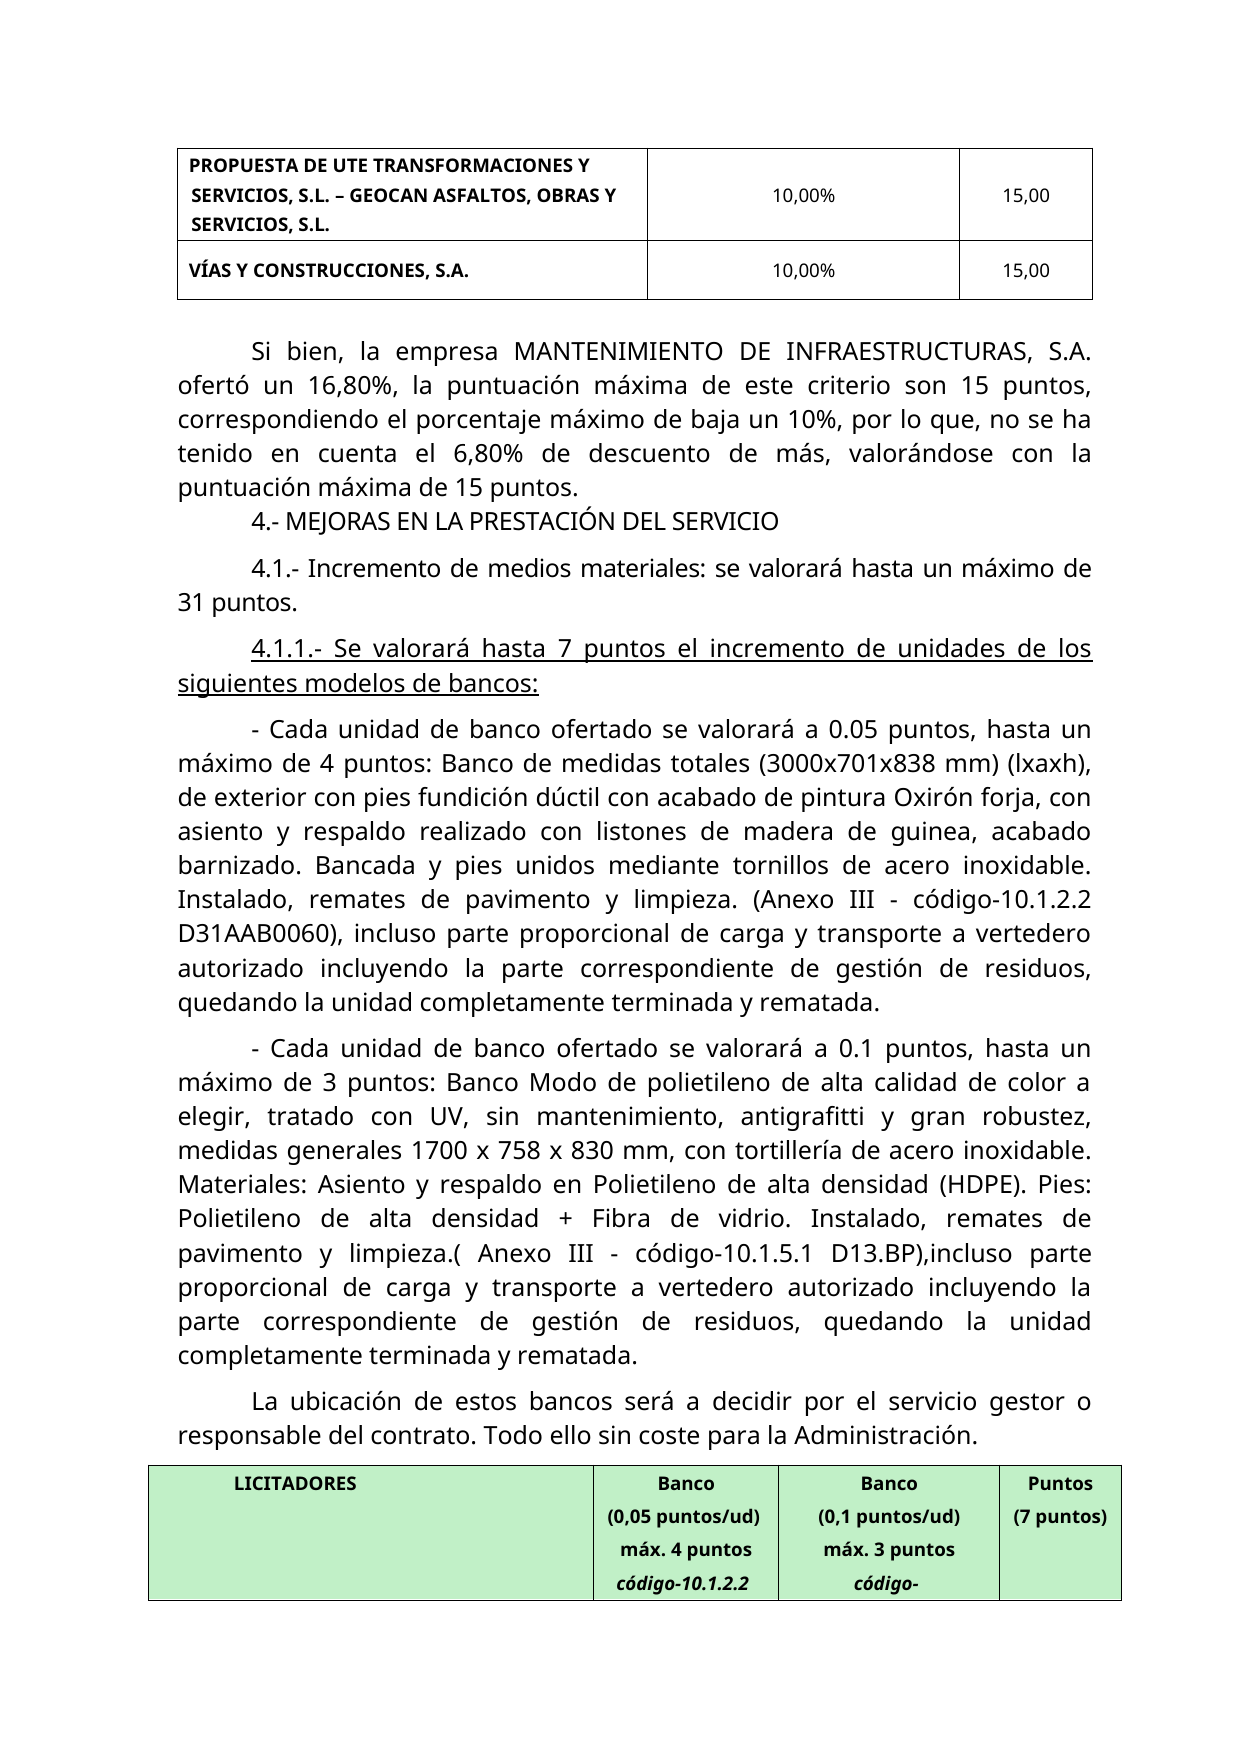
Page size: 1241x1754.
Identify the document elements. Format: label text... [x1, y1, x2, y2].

table_cell 15,00 [960, 241, 1092, 299]
text 4.- MEJORAS EN LA PRESTACIÓN DEL SERVICIO [177, 504, 1093, 538]
text - Cada unidad de banco ofertado se valorará a 0.05 puntos, hasta un máximo de 4 puntos: Banco de medidas totales (3000x701x838 mm) (lxaxh), de exterior con pies fundición dúctil con acabado de pintura Oxirón forja, con asiento y respaldo realizado con listones de madera de guinea, acabado barnizado. Bancada y pies unidos mediante tornillos de acero inoxidable. Instalado, remates de pavimento y limpieza. (Anexo III - código-10.1.2.2 D31AAB0060), incluso parte proporcional de carga y transporte a vertedero autorizado incluyendo la parte correspondiente de gestión de residuos, quedando la unidad completamente terminada y rematada. [177, 712, 1093, 1018]
table_cell 10,00% [648, 149, 959, 240]
text La ubicación de estos bancos será a decidir por el servicio gestor o responsable del contrato. Todo ello sin coste para la Administración. [177, 1384, 1093, 1452]
text Si bien, la empresa MANTENIMIENTO DE INFRAESTRUCTURAS, S.A. ofertó un 16,80%, la puntuación máxima de este criterio son 15 puntos, correspondiendo el porcentaje máximo de baja un 10%, por lo que, no se ha tenido en cuenta el 6,80% de descuento de más, valorándose con la puntuación máxima de 15 puntos. [177, 334, 1093, 504]
table_cell 15,00 [960, 149, 1092, 240]
table_cell PROPUESTA DE UTE TRANSFORMACIONES Y SERVICIOS, S.L. – GEOCAN ASFALTOS, OBRAS Y SERVICIOS, S.L. [178, 149, 647, 240]
table_header Banco (0,1 puntos/ud) máx. 3 puntos código- [779, 1466, 999, 1599]
text 4.1.1.- Se valorará hasta 7 puntos el incremento de unidades de los siguientes modelos de bancos: [177, 631, 1093, 699]
table_header Puntos (7 puntos) [1000, 1466, 1121, 1599]
table_header Banco (0,05 puntos/ud) máx. 4 puntos código-10.1.2.2 [594, 1466, 778, 1599]
table_header LICITADORES [149, 1466, 593, 1599]
table_cell 10,00% [648, 241, 959, 299]
text - Cada unidad de banco ofertado se valorará a 0.1 puntos, hasta un máximo de 3 puntos: Banco Modo de polietileno de alta calidad de color a elegir, tratado con UV, sin mantenimiento, antigrafitti y gran robustez, medidas generales 1700 x 758 x 830 mm, con tortillería de acero inoxidable. Materiales: Asiento y respaldo en Polietileno de alta densidad (HDPE). Pies: Polietileno de alta densidad + Fibra de vidrio. Instalado, remates de pavimento y limpieza.( Anexo III - código-10.1.5.1 D13.BP),incluso parte proporcional de carga y transporte a vertedero autorizado incluyendo la parte correspondiente de gestión de residuos, quedando la unidad completamente terminada y rematada. [177, 1031, 1093, 1371]
text 4.1.- Incremento de medios materiales: se valorará hasta un máximo de 31 puntos. [177, 551, 1093, 619]
table_cell VÍAS Y CONSTRUCCIONES, S.A. [178, 241, 647, 299]
